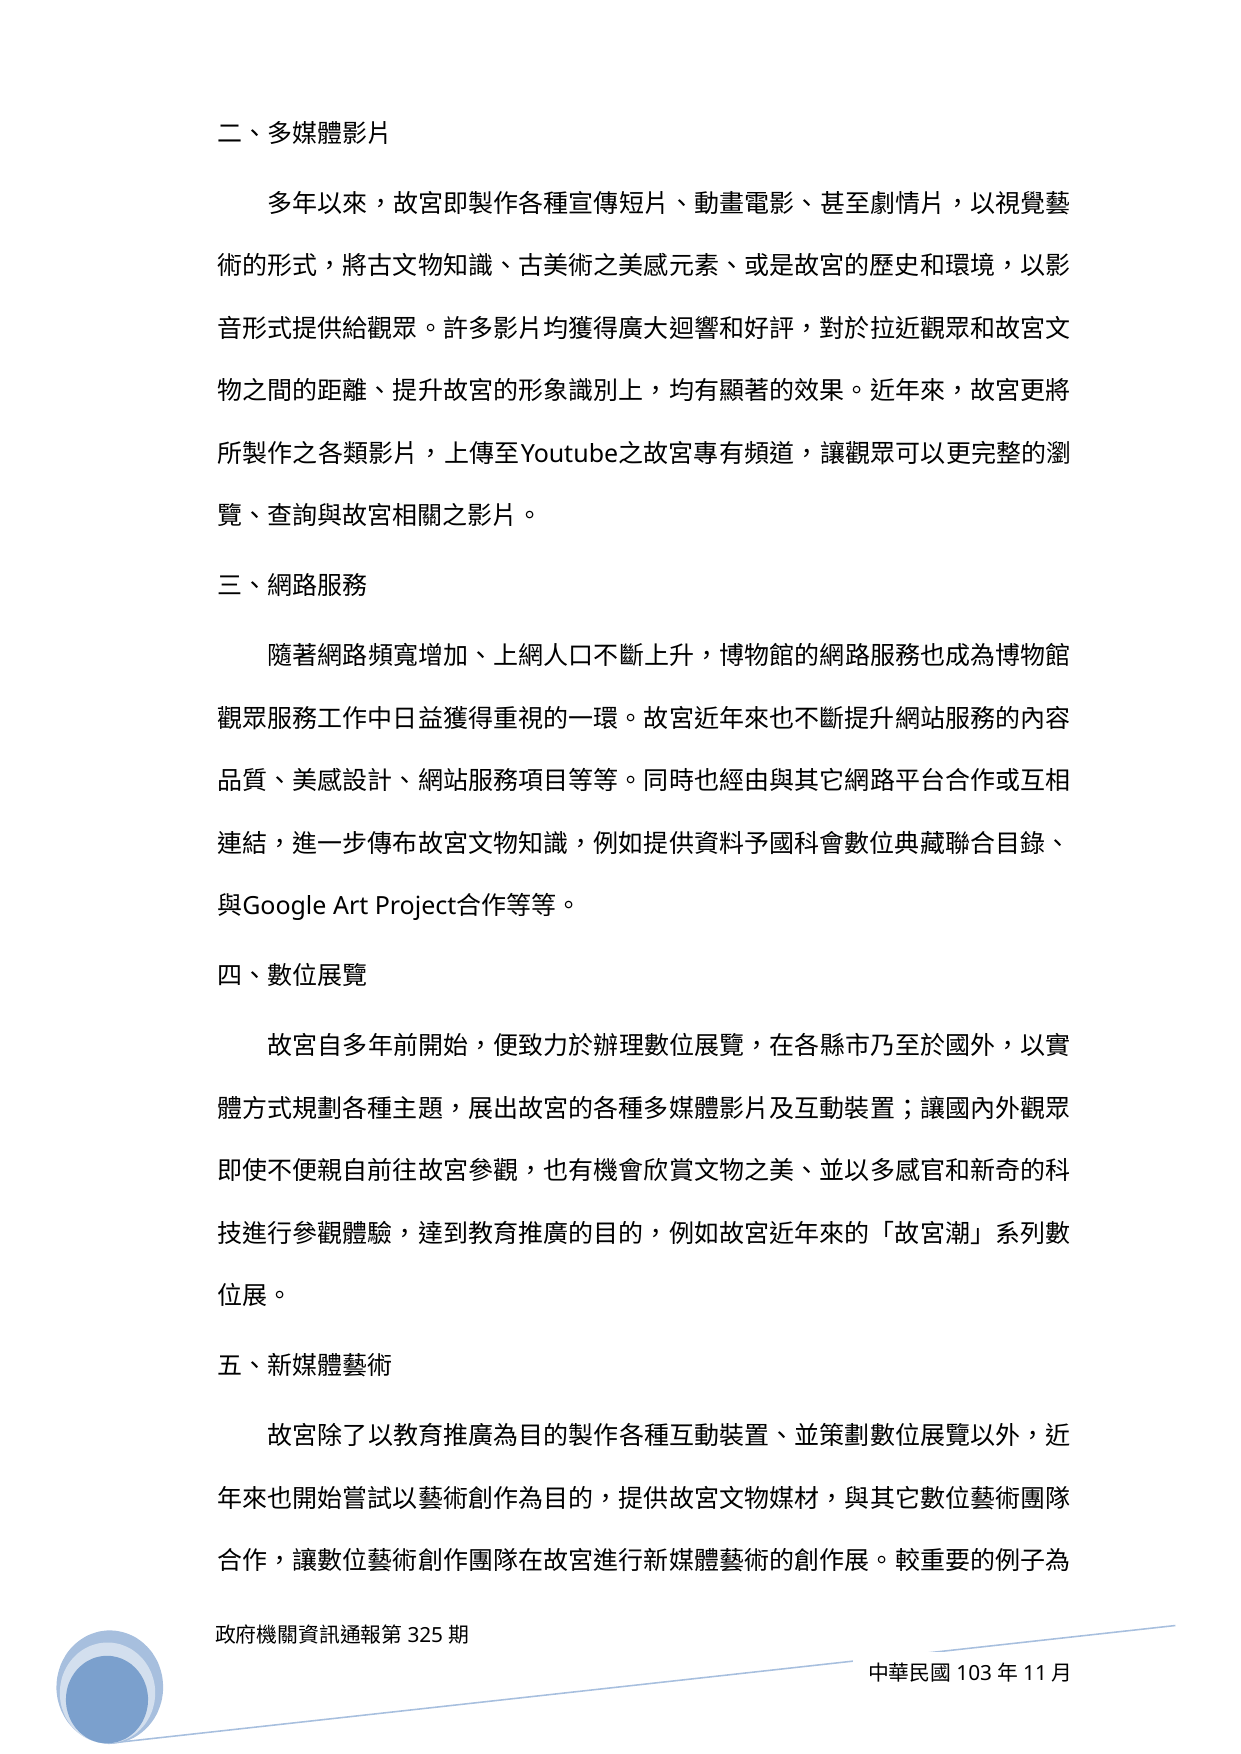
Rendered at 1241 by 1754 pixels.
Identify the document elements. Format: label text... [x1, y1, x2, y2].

text 故宮自多年前開始，便致力於辦理數位展覽，在各縣市乃至於國外，以實體方式規劃各種主題，展出故宮的各種多媒體影片及互動裝置；讓國內外觀眾即使不便親自前往故宮參觀，也有機會欣賞文物之美、並以多感官和新奇的科技進行參觀體驗，達到教育推廣的目的，例如故宮近年來的「故宮潮」系列數 位展。 [217, 1002, 1073, 1314]
text 四、數位展覽 [217, 932, 1073, 994]
text 多年以來，故宮即製作各種宣傳短片、動畫電影、甚至劇情片，以視覺藝術的形式，將古文物知識、古美術之美感元素、或是故宮的歷史和環境，以影音形式提供給觀眾。許多影片均獲得廣大迴響和好評，對於拉近觀眾和故宮文物之間的距離、提升故宮的形象識別上，均有顯著的效果。近年來，故宮更將所製作之各類影片，上傳至Youtube之故宮專有頻道，讓觀眾可以更完整的瀏覽、查詢與故宮相關之影片。 [217, 159, 1073, 534]
text 五、新媒體藝術 [217, 1322, 1073, 1384]
text 三、網路服務 [217, 542, 1073, 604]
text 二、多媒體影片 [217, 89, 1073, 152]
text 隨著網路頻寬增加、上網人口不斷上升，博物館的網路服務也成為博物館觀眾服務工作中日益獲得重視的一環。故宮近年來也不斷提升網站服務的內容品質、美感設計、網站服務項目等等。同時也經由與其它網路平台合作或互相連結，進一步傳布故宮文物知識，例如提供資料予國科會數位典藏聯合目錄、與Google Art Project合作等等。 [217, 612, 1073, 924]
text 故宮除了以教育推廣為目的製作各種互動裝置、並策劃數位展覽以外，近年來也開始嘗試以藝術創作為目的，提供故宮文物媒材，與其它數位藝術團隊合作，讓數位藝術創作團隊在故宮進行新媒體藝術的創作展。較重要的例子為 [217, 1392, 1073, 1579]
